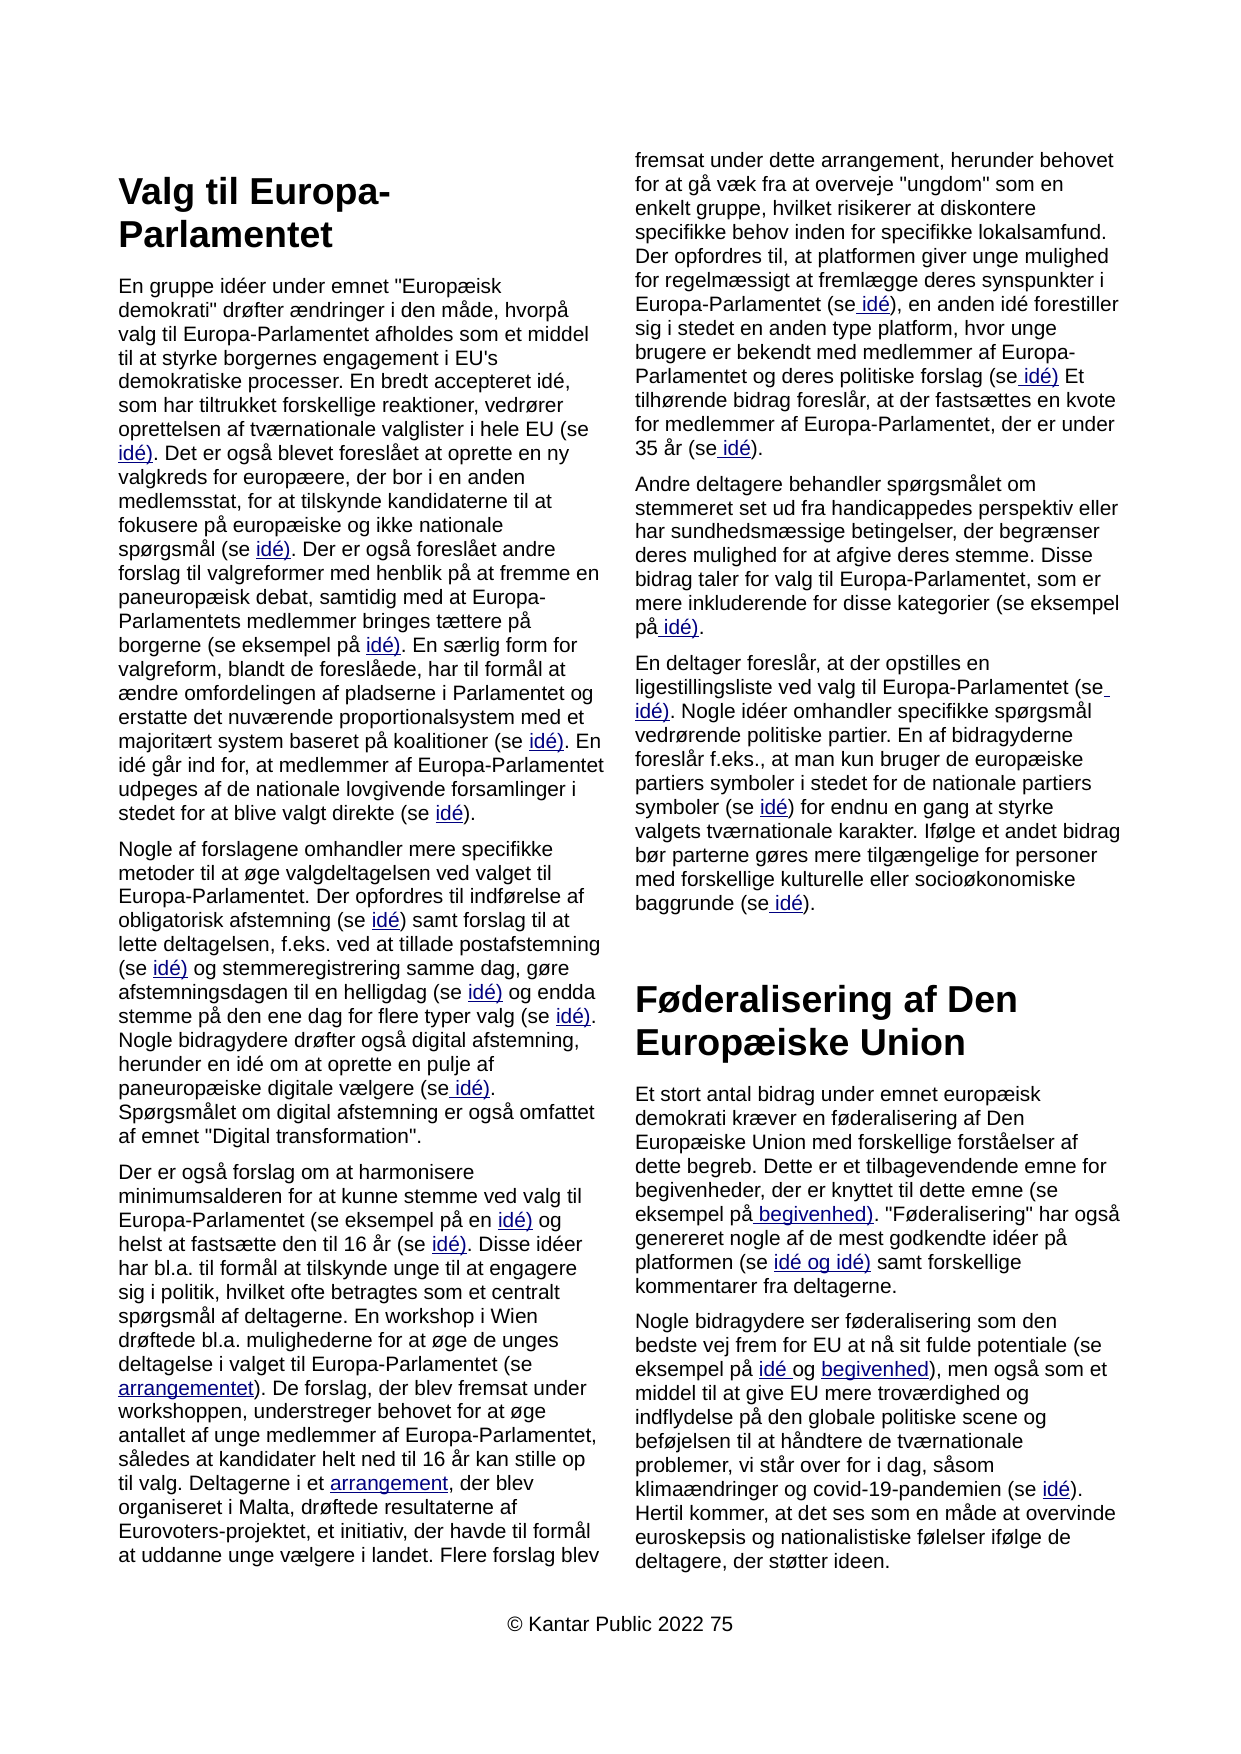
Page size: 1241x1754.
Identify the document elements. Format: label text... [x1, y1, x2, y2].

subtitle Føderalisering af Den Europæiske Union [635, 977, 1122, 1063]
text En deltager foreslår, at der opstilles en ligestillingsliste ved valg til Europa-Parlamentet (se idé). Nogle idéer omhandler specifikke spørgsmål vedrørende politiske partier. En af bidragyderne foreslår f.eks., at man kun bruger de europæiske partiers symboler i stedet for de nationale partiers symboler (se idé) for endnu en gang at styrke valgets tværnationale karakter. Ifølge et andet bidrag bør parterne gøres mere tilgængelige for personer med forskellige kulturelle eller socioøkonomiske baggrunde (se idé). [635, 651, 1122, 914]
text Et stort antal bidrag under emnet europæisk demokrati kræver en føderalisering af Den Europæiske Union med forskellige forståelser af dette begreb. Dette er et tilbagevendende emne for begivenheder, der er knyttet til dette emne (se eksempel på begivenhed). "Føderalisering" har også genereret nogle af de mest godkendte idéer på platformen (se idé og idé) samt forskellige kommentarer fra deltagerne. [635, 1082, 1122, 1297]
text Nogle af forslagene omhandler mere specifikke metoder til at øge valgdeltagelsen ved valget til Europa-Parlamentet. Der opfordres til indførelse af obligatorisk afstemning (se idé) samt forslag til at lette deltagelsen, f.eks. ved at tillade postafstemning (se idé) og stemmeregistrering samme dag, gøre afstemningsdagen til en helligdag (se idé) og endda stemme på den ene dag for flere typer valg (se idé). Nogle bidragydere drøfter også digital afstemning, herunder en idé om at oprette en pulje af paneuropæiske digitale vælgere (se idé). Spørgsmålet om digital afstemning er også omfattet af emnet "Digital transformation". [118, 836, 605, 1148]
text Der er også forslag om at harmonisere minimumsalderen for at kunne stemme ved valg til Europa-Parlamentet (se eksempel på en idé) og helst at fastsætte den til 16 år (se idé). Disse idéer har bl.a. til formål at tilskynde unge til at engagere sig i politik, hvilket ofte betragtes som et centralt spørgsmål af deltagerne. En workshop i Wien drøftede bl.a. mulighederne for at øge de unges deltagelse i valget til Europa-Parlamentet (se arrangementet). De forslag, der blev fremsat under workshoppen, understreger behovet for at øge antallet af unge medlemmer af Europa-Parlamentet, således at kandidater helt ned til 16 år kan stille op til valg. Deltagerne i et arrangement, der blev organiseret i Malta, drøftede resultaterne af Eurovoters-projektet, et initiativ, der havde til formål at uddanne unge vælgere i landet. Flere forslag blev [118, 1160, 605, 1567]
text Nogle bidragydere ser føderalisering som den bedste vej frem for EU at nå sit fulde potentiale (se eksempel på idé og begivenhed), men også som et middel til at give EU mere troværdighed og indflydelse på den globale politiske scene og beføjelsen til at håndtere de tværnationale problemer, vi står over for i dag, såsom klimaændringer og covid-19-pandemien (se idé). Hertil kommer, at det ses som en måde at overvinde euroskepsis og nationalistiske følelser ifølge de deltagere, der støtter ideen. [635, 1309, 1122, 1573]
text En gruppe idéer under emnet "Europæisk demokrati" drøfter ændringer i den måde, hvorpå valg til Europa-Parlamentet afholdes som et middel til at styrke borgernes engagement i EU's demokratiske processer. En bredt accepteret idé, som har tiltrukket forskellige reaktioner, vedrører oprettelsen af tværnationale valglister i hele EU (se idé). Det er også blevet foreslået at oprette en ny valgkreds for europæere, der bor i en anden medlemsstat, for at tilskynde kandidaterne til at fokusere på europæiske og ikke nationale spørgsmål (se idé). Der er også foreslået andre forslag til valgreformer med henblik på at fremme en paneuropæisk debat, samtidig med at Europa-Parlamentets medlemmer bringes tættere på borgerne (se eksempel på idé). En særlig form for valgreform, blandt de foreslåede, har til formål at ændre omfordelingen af pladserne i Parlamentet og erstatte det nuværende proportionalsystem med et majoritært system baseret på koalitioner (se idé). En idé går ind for, at medlemmer af Europa-Parlamentet udpeges af de nationale lovgivende forsamlinger i stedet for at blive valgt direkte (se idé). [118, 273, 605, 824]
subtitle Valg til Europa-Parlamentet [118, 169, 605, 255]
text fremsat under dette arrangement, herunder behovet for at gå væk fra at overveje "ungdom" som en enkelt gruppe, hvilket risikerer at diskontere specifikke behov inden for specifikke lokalsamfund. Der opfordres til, at platformen giver unge mulighed for regelmæssigt at fremlægge deres synspunkter i Europa-Parlamentet (se idé), en anden idé forestiller sig i stedet en anden type platform, hvor unge brugere er bekendt med medlemmer af Europa-Parlamentet og deres politiske forslag (se idé) Et tilhørende bidrag foreslår, at der fastsættes en kvote for medlemmer af Europa-Parlamentet, der er under 35 år (se idé). [635, 148, 1122, 459]
text Andre deltagere behandler spørgsmålet om stemmeret set ud fra handicappedes perspektiv eller har sundhedsmæssige betingelser, der begrænser deres mulighed for at afgive deres stemme. Disse bidrag taler for valg til Europa-Parlamentet, som er mere inkluderende for disse kategorier (se eksempel på idé). [635, 471, 1122, 639]
